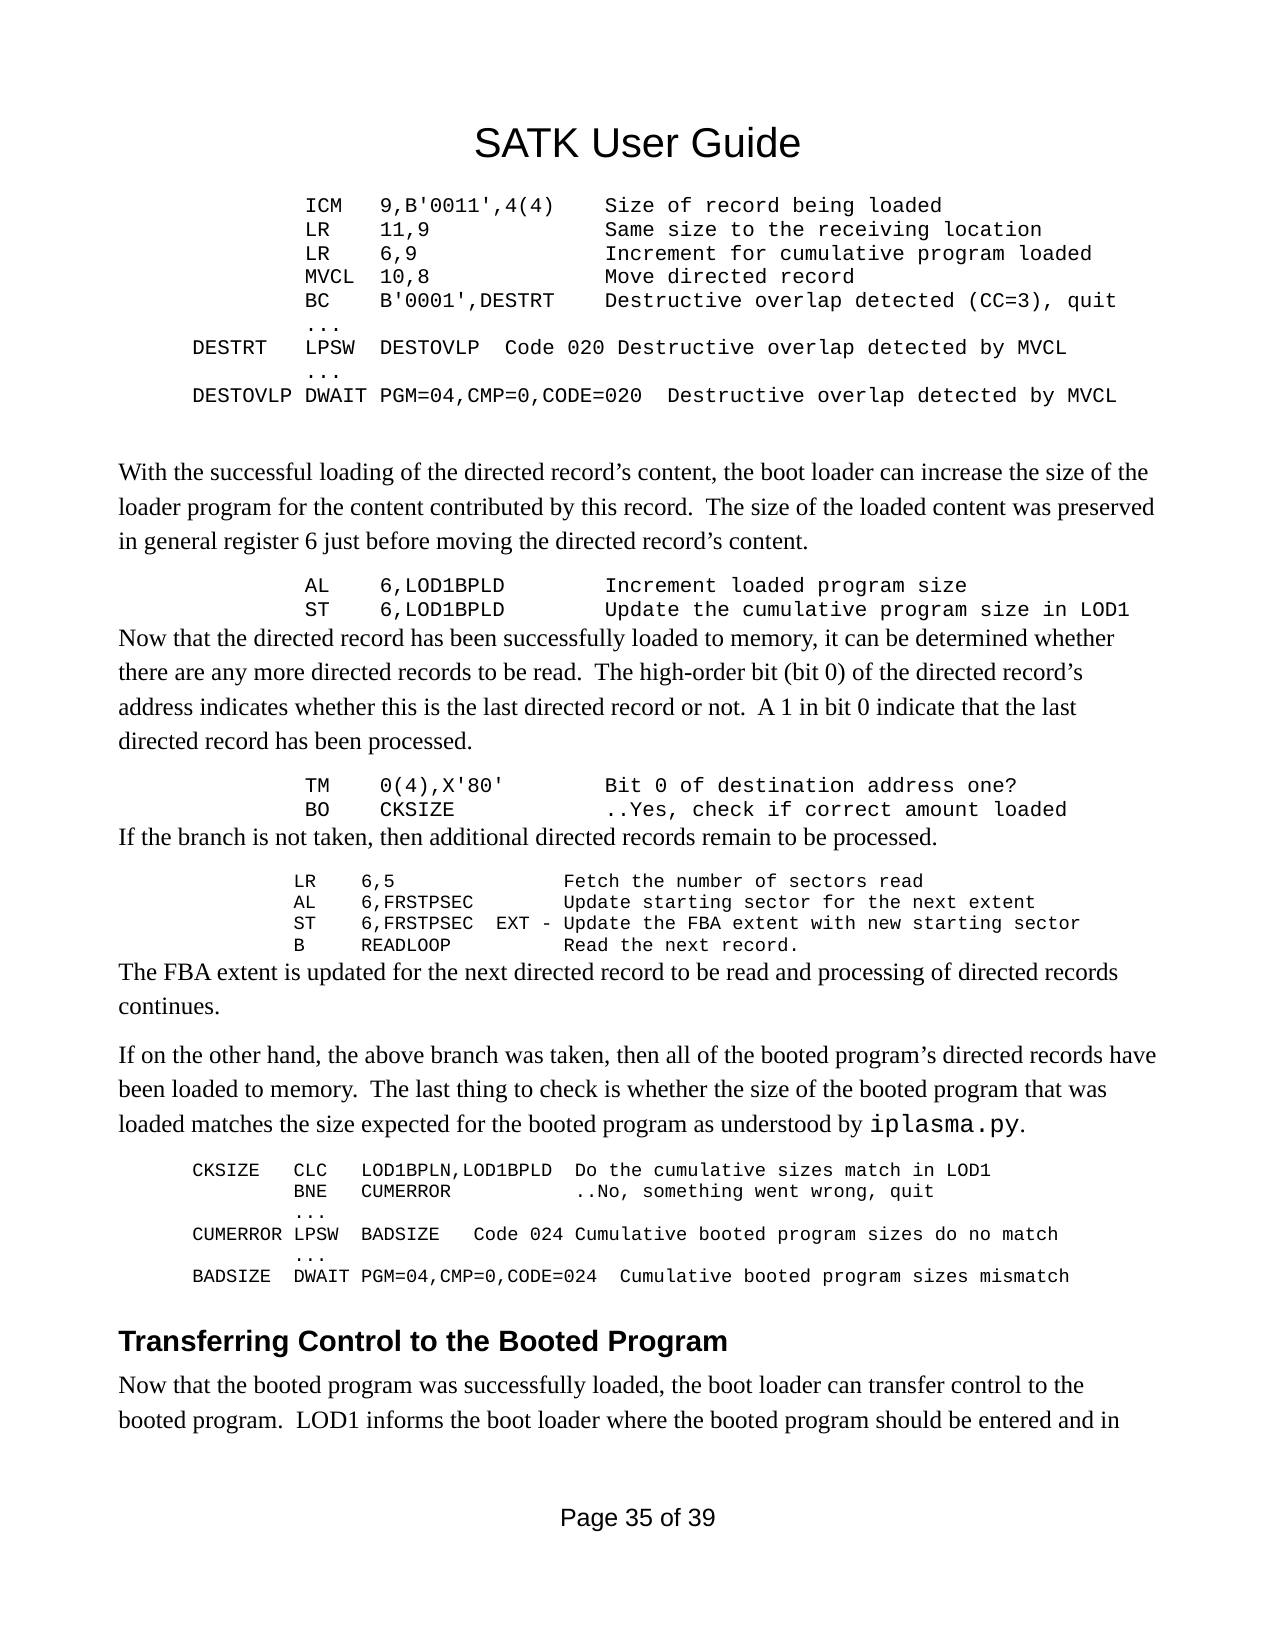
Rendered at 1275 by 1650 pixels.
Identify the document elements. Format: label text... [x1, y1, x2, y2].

text DESTOVLP DWAIT PGM=04,CMP=0,CODE=020 Destructive overlap detected by MVCL [192, 385, 1157, 408]
text ICM 9,B'0011',4(4) Size of record being loaded [192, 196, 1157, 219]
text ST 6,FRSTPSEC EXT - Update the FBA extent with new starting sector [192, 914, 1157, 935]
text AL 6,FRSTPSEC Update starting sector for the next extent [192, 893, 1157, 914]
text If on the other hand, the above branch was taken, then all of the booted program’s directed records have been loaded to memory. The last thing to check is whether the size of the booted program that was loaded matches the size expected for the booted program as understood by iplasma.py. [118, 1040, 1157, 1140]
text BO CKSIZE ..Yes, check if correct amount loaded [192, 799, 1157, 822]
text The FBA extent is updated for the next directed record to be read and processing of directed records continues. [118, 957, 1157, 1020]
subtitle Transferring Control to the Booted Program [118, 1324, 1157, 1358]
text TM 0(4),X'80' Bit 0 of destination address one? [192, 775, 1157, 799]
text LR 6,9 Increment for cumulative program loaded [192, 243, 1157, 266]
text LR 11,9 Same size to the receiving location [192, 219, 1157, 243]
text Now that the booted program was successfully loaded, the boot loader can transfer control to the booted program. LOD1 informs the boot loader where the booted program should be entered and in [118, 1370, 1157, 1433]
text BADSIZE DWAIT PGM=04,CMP=0,CODE=024 Cumulative booted program sizes mismatch [192, 1267, 1157, 1288]
text CUMERROR LPSW BADSIZE Code 024 Cumulative booted program sizes do no match [192, 1224, 1157, 1246]
text With the successful loading of the directed record’s content, the boot loader can increase the size of the loader program for the content contributed by this record. The size of the loaded content was preserved in general register 6 just before moving the directed record’s content. [118, 457, 1157, 555]
text Now that the directed record has been successfully loaded to memory, it can be determined whether there are any more directed records to be read. The high-order bit (bit 0) of the directed record’s address indicates whether this is the last directed record or not. A 1 in bit 0 indicate that the last directed record has been processed. [118, 623, 1157, 755]
text MVCL 10,8 Move directed record [192, 266, 1157, 290]
text AL 6,LOD1BPLD Increment loaded program size [192, 575, 1157, 599]
text BC B'0001',DESTRT Destructive overlap detected (CC=3), quit [192, 290, 1157, 314]
text B READLOOP Read the next record. [192, 935, 1157, 957]
text BNE CUMERROR ..No, something went wrong, quit [192, 1182, 1157, 1203]
text ... [192, 361, 1157, 385]
text ... [192, 1246, 1157, 1267]
text CKSIZE CLC LOD1BPLN,LOD1BPLD Do the cumulative sizes match in LOD1 [192, 1161, 1157, 1182]
text DESTRT LPSW DESTOVLP Code 020 Destructive overlap detected by MVCL [192, 337, 1157, 361]
text If the branch is not taken, then additional directed records remain to be processed. [118, 822, 1157, 851]
text ST 6,LOD1BPLD Update the cumulative program size in LOD1 [192, 599, 1157, 623]
text ... [192, 314, 1157, 337]
text LR 6,5 Fetch the number of sectors read [192, 872, 1157, 893]
text ... [192, 1203, 1157, 1224]
